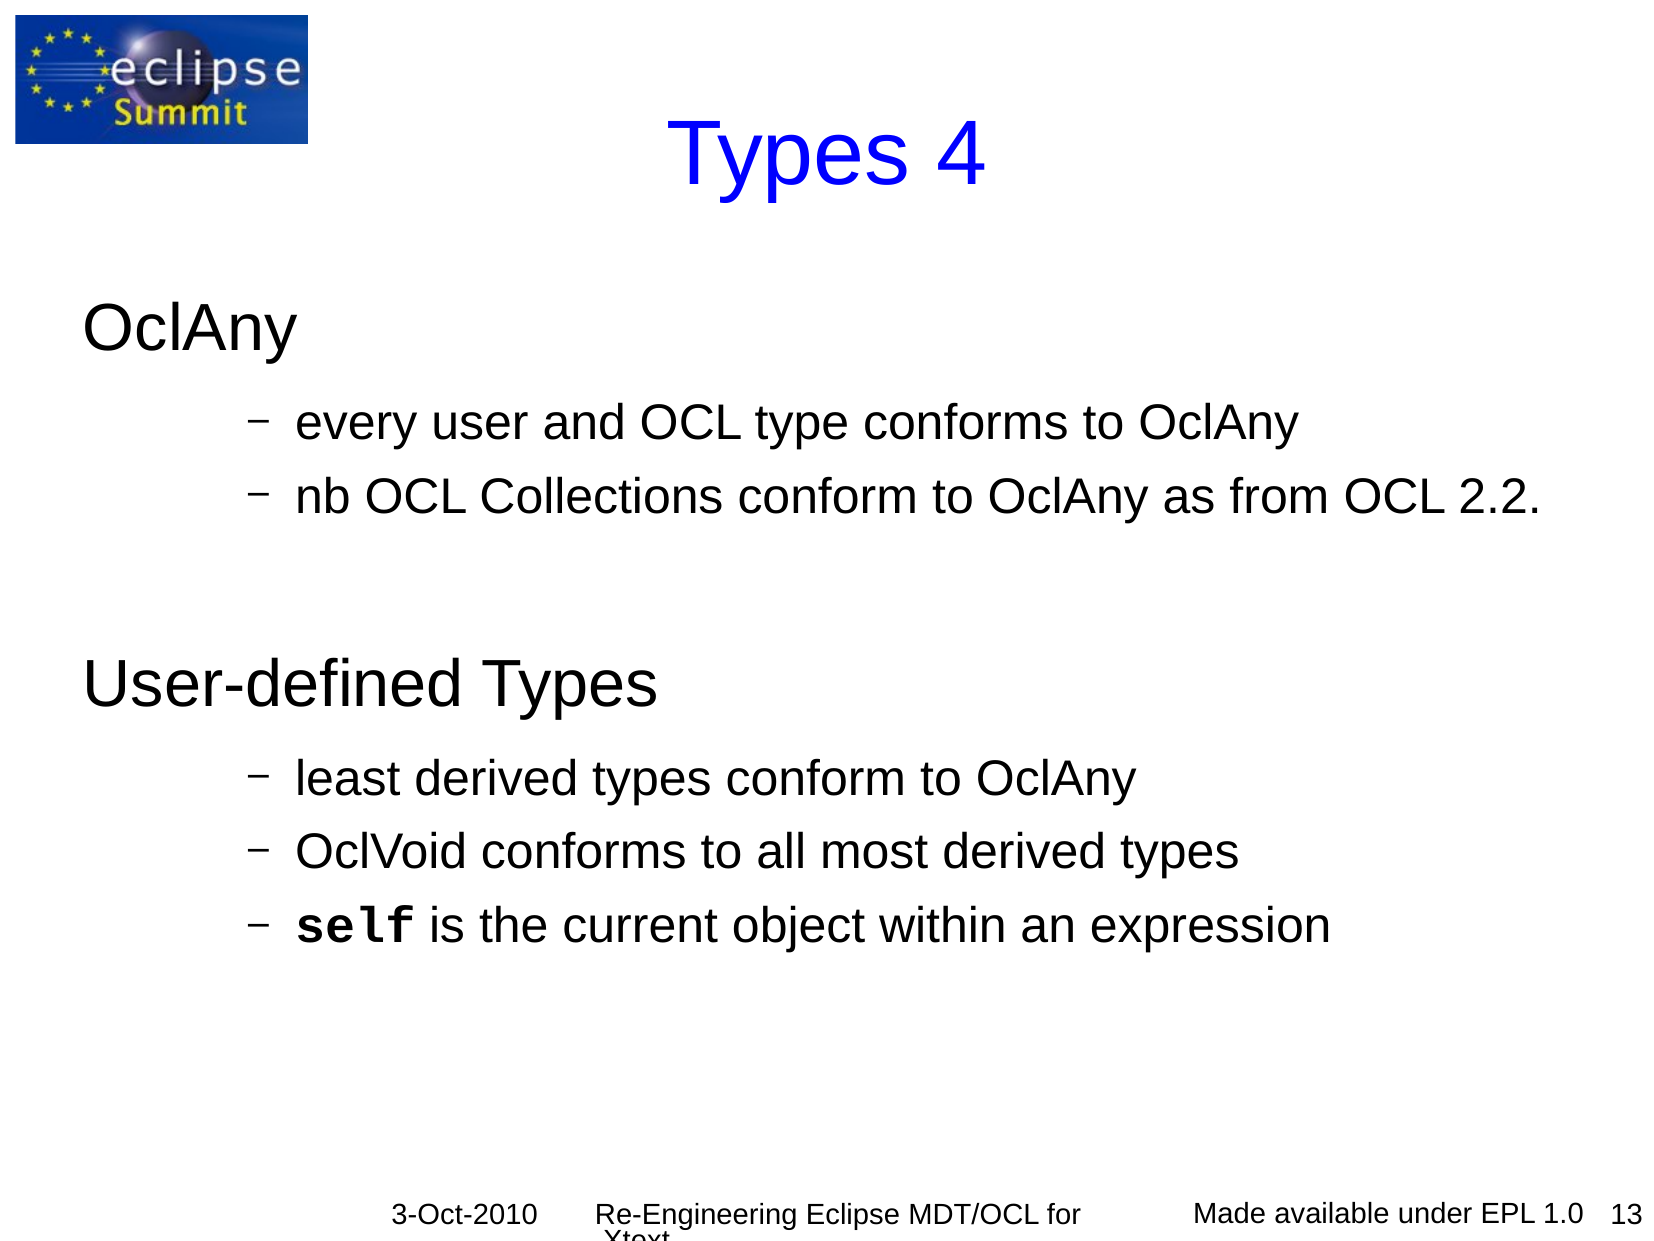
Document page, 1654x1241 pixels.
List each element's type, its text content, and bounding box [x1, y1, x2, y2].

list OclAny every user and OCL type conforms to OclAny nb OCL Collections conform to OclAny as from OCL 2.2. User-defined Types least derived types conform to OclAny OclVoid conforms to all most derived types self is the current object within an expression [82, 290, 1571, 1154]
picture [15, 15, 308, 144]
title Types 4 [82, 56, 1571, 250]
